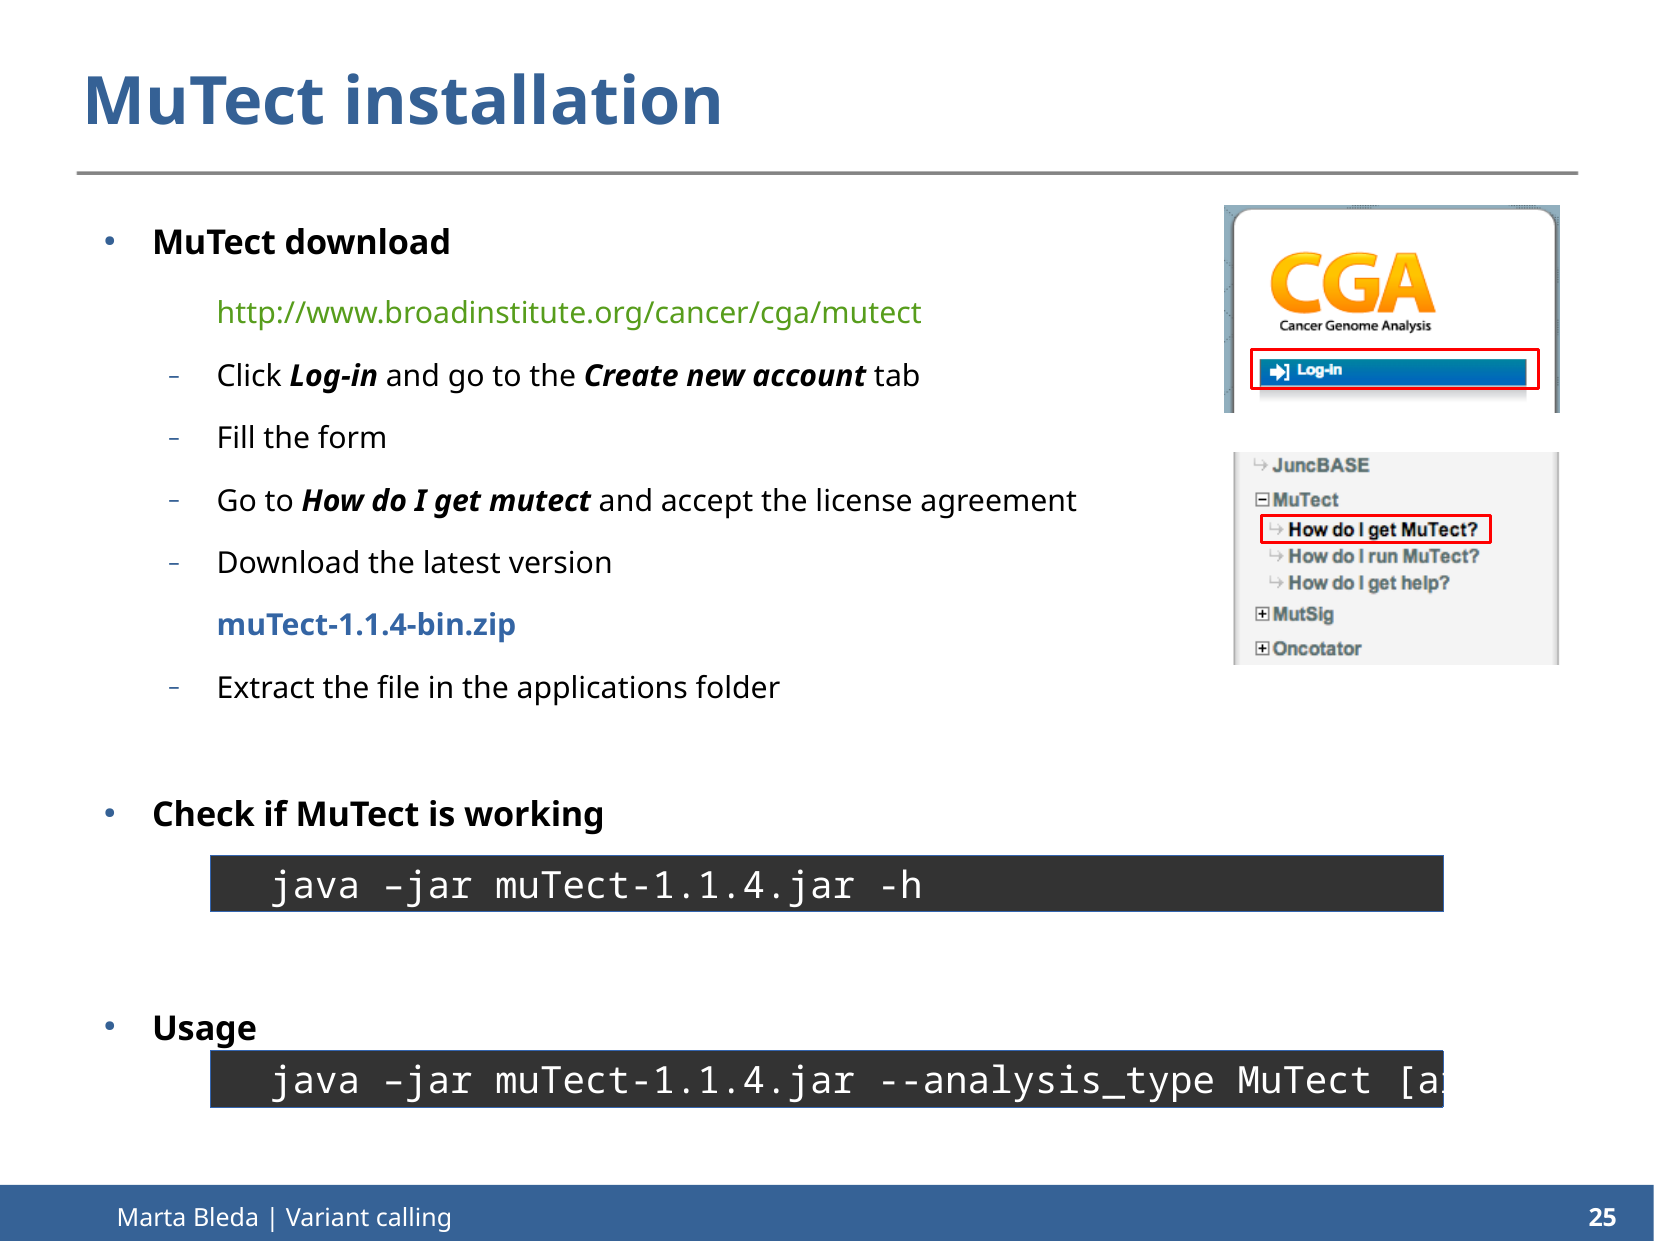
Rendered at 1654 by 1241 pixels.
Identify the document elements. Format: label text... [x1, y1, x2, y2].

text_box java –jar muTect-1.1.4.jar --analysis_type MuTect [arguments] [210, 1050, 1444, 1108]
picture [74, 170, 1580, 175]
text_box java –jar muTect-1.1.4.jar -h [210, 855, 1444, 912]
title MuTect installation [82, 49, 1571, 148]
list MuTect download http://www.broadinstitute.org/cancer/cga/mutect Click Log-in and go to the Create new account tab Fill the form Go to How do I get mutect and accept the license agreement Download the latest version muTect-1.1.4-bin.zip Extract the file in the applications folder Check if MuTect is working Usage [87, 218, 1632, 1053]
picture [1226, 452, 1567, 665]
picture [1224, 205, 1560, 413]
